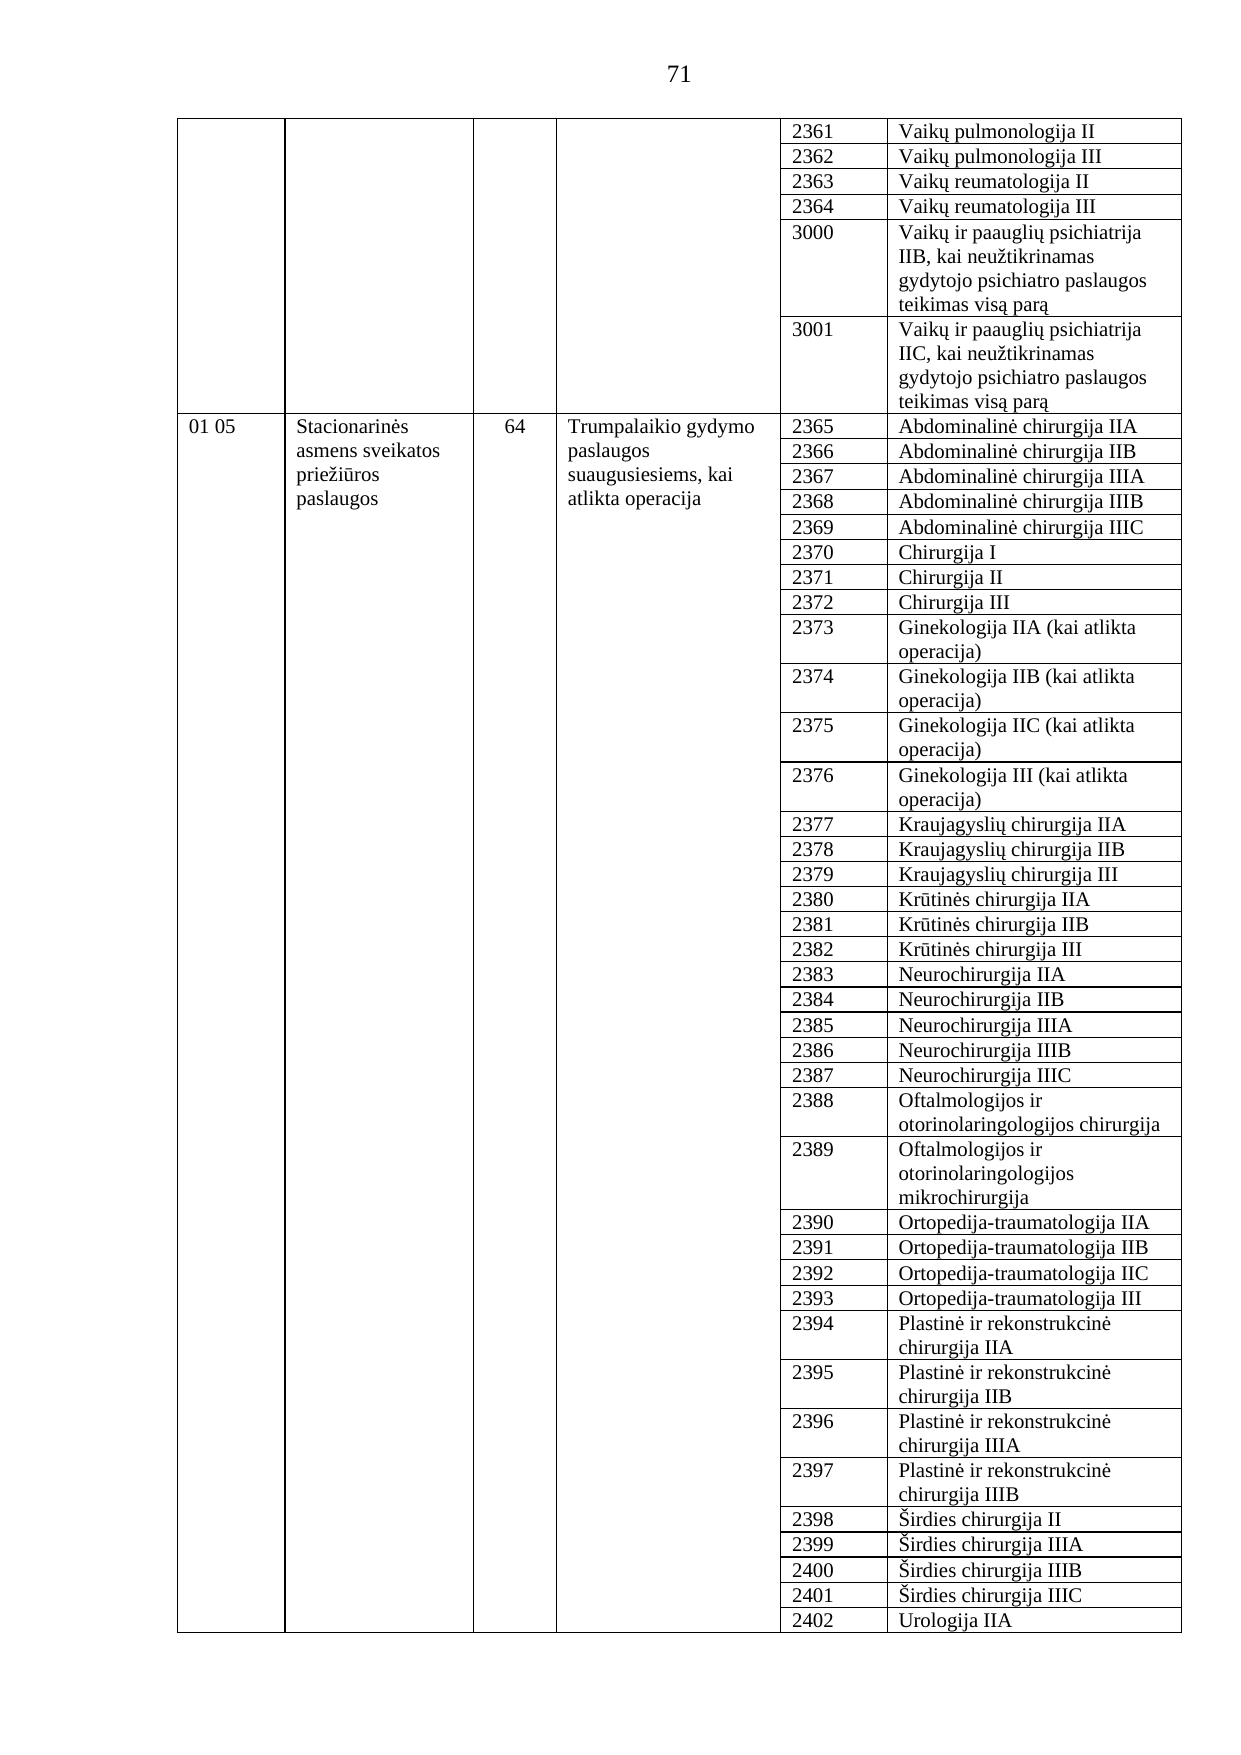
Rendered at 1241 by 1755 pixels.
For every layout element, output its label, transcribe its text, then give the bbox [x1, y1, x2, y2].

table_cell 2398 [781, 1507, 887, 1531]
table_cell Kraujagyslių chirurgija IIB [888, 837, 1181, 861]
table_cell 2395 [781, 1360, 887, 1408]
table_cell 2377 [781, 812, 887, 836]
table_cell Abdominalinė chirurgija IIB [888, 439, 1181, 463]
table_cell 2394 [781, 1311, 887, 1359]
table_cell [557, 119, 780, 413]
table_cell Vaikų reumatologija II [888, 169, 1181, 193]
table_cell 2367 [781, 464, 887, 488]
table_cell Plastinė ir rekonstrukcinė chirurgija IIA [888, 1311, 1181, 1359]
table_cell 2401 [781, 1583, 887, 1607]
table_cell 2370 [781, 540, 887, 564]
table_cell 2380 [781, 887, 887, 911]
table_cell 2373 [781, 615, 887, 663]
table_cell 2371 [781, 565, 887, 589]
table_cell Neurochirurgija IIB [888, 988, 1181, 1011]
table_cell Vaikų pulmonologija II [888, 119, 1181, 143]
table_cell 2385 [781, 1013, 887, 1037]
table_cell 2383 [781, 962, 887, 986]
table_cell Ginekologija IIC (kai atlikta operacija) [888, 713, 1181, 761]
table_cell 3001 [781, 317, 887, 413]
table_cell 2381 [781, 912, 887, 936]
table_cell Širdies chirurgija II [888, 1507, 1181, 1531]
table_cell 2372 [781, 590, 887, 614]
table_cell 2384 [781, 988, 887, 1011]
table_cell Neurochirurgija IIIB [888, 1038, 1181, 1062]
table_cell 2399 [781, 1533, 887, 1556]
table_cell 2361 [781, 119, 887, 143]
table_cell 2364 [781, 195, 887, 218]
table_cell 2387 [781, 1063, 887, 1087]
table_cell Trumpalaikio gydymo paslaugos suaugusiesiems, kai atlikta operacija [557, 414, 780, 1632]
table_cell Krūtinės chirurgija IIA [888, 887, 1181, 911]
table_cell [286, 119, 473, 413]
table_cell Ortopedija-traumatologija IIC [888, 1260, 1181, 1284]
table_cell Neurochirurgija IIA [888, 962, 1181, 986]
table_cell Neurochirurgija IIIC [888, 1063, 1181, 1087]
table_cell 2366 [781, 439, 887, 463]
table_cell Stacionarinės asmens sveikatos priežiūros paslaugos [286, 414, 473, 1632]
table_cell Ortopedija-traumatologija IIB [888, 1235, 1181, 1259]
table_cell Plastinė ir rekonstrukcinė chirurgija IIIA [888, 1409, 1181, 1457]
table_cell [474, 119, 556, 413]
table_cell Vaikų pulmonologija III [888, 144, 1181, 168]
table_cell 2391 [781, 1235, 887, 1259]
table_cell Kraujagyslių chirurgija III [888, 862, 1181, 886]
table_cell Krūtinės chirurgija IIB [888, 912, 1181, 936]
table_cell 2386 [781, 1038, 887, 1062]
table_cell Ortopedija-traumatologija IIA [888, 1210, 1181, 1234]
table_cell Abdominalinė chirurgija IIA [888, 414, 1181, 438]
table_cell Plastinė ir rekonstrukcinė chirurgija IIB [888, 1360, 1181, 1408]
table_cell 2374 [781, 664, 887, 712]
table_cell Abdominalinė chirurgija IIIA [888, 464, 1181, 488]
table_cell 2365 [781, 414, 887, 438]
table_cell Plastinė ir rekonstrukcinė chirurgija IIIB [888, 1458, 1181, 1506]
table_cell 2363 [781, 169, 887, 193]
table_cell Ortopedija-traumatologija III [888, 1286, 1181, 1309]
table_cell 2392 [781, 1260, 887, 1284]
table_cell Širdies chirurgija IIIB [888, 1558, 1181, 1582]
table_cell Širdies chirurgija IIIA [888, 1533, 1181, 1556]
table_cell 2396 [781, 1409, 887, 1457]
table_cell Neurochirurgija IIIA [888, 1013, 1181, 1037]
table_cell Ginekologija IIA (kai atlikta operacija) [888, 615, 1181, 663]
table_cell Širdies chirurgija IIIC [888, 1583, 1181, 1607]
table_cell 2400 [781, 1558, 887, 1582]
table_cell Vaikų ir paauglių psichiatrija IIB, kai neužtikrinamas gydytojo psichiatro paslaugos teikimas visą parą [888, 220, 1181, 316]
table_cell 2397 [781, 1458, 887, 1506]
table_cell 2390 [781, 1210, 887, 1234]
table_cell 2375 [781, 713, 887, 761]
table_cell 2368 [781, 490, 887, 513]
table_cell 2388 [781, 1088, 887, 1136]
table_cell Ginekologija IIB (kai atlikta operacija) [888, 664, 1181, 712]
table_cell 64 [474, 414, 556, 1632]
table_cell Oftalmologijos ir otorinolaringologijos chirurgija [888, 1088, 1181, 1136]
table_cell Vaikų reumatologija III [888, 195, 1181, 218]
table_cell Abdominalinė chirurgija IIIC [888, 515, 1181, 539]
table_cell 01 05 [178, 414, 284, 1632]
table_cell 2382 [781, 937, 887, 961]
table_cell Kraujagyslių chirurgija IIA [888, 812, 1181, 836]
table_cell 2376 [781, 763, 887, 811]
table_cell Ginekologija III (kai atlikta operacija) [888, 763, 1181, 811]
table_cell Vaikų ir paauglių psichiatrija IIC, kai neužtikrinamas gydytojo psichiatro paslaugos teikimas visą parą [888, 317, 1181, 413]
table_cell Oftalmologijos ir otorinolaringologijos mikrochirurgija [888, 1137, 1181, 1209]
table_cell Chirurgija II [888, 565, 1181, 589]
table_cell Urologija IIA [888, 1608, 1181, 1632]
table_cell Abdominalinė chirurgija IIIB [888, 490, 1181, 513]
table_cell Chirurgija I [888, 540, 1181, 564]
table_cell Krūtinės chirurgija III [888, 937, 1181, 961]
table_cell 2402 [781, 1608, 887, 1632]
table_cell 2378 [781, 837, 887, 861]
table_cell 2379 [781, 862, 887, 886]
table_cell 3000 [781, 220, 887, 316]
table_cell 2389 [781, 1137, 887, 1209]
table_cell [178, 119, 284, 413]
table_cell Chirurgija III [888, 590, 1181, 614]
table_cell 2369 [781, 515, 887, 539]
table_cell 2362 [781, 144, 887, 168]
table_cell 2393 [781, 1286, 887, 1309]
